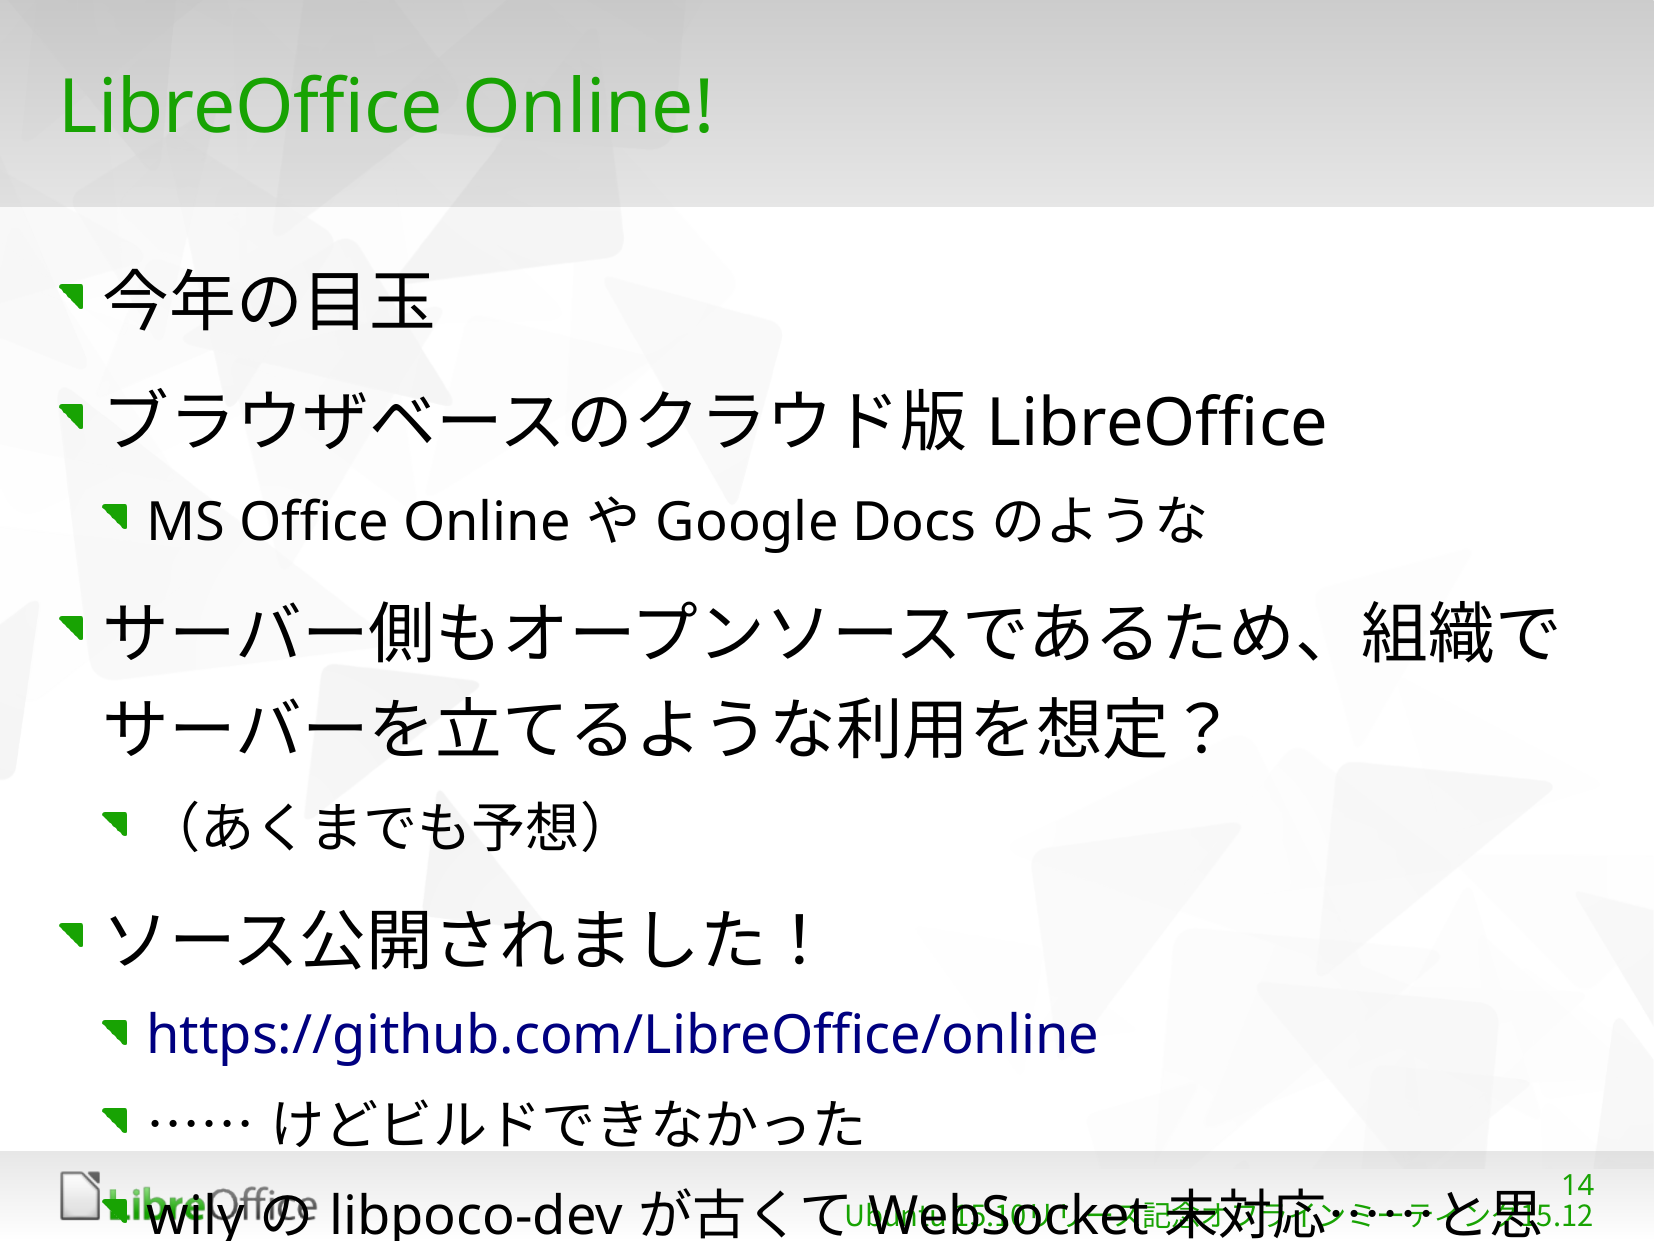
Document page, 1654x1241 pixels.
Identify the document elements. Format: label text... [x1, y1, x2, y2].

picture [915, 548, 1654, 1169]
title LibreOffice Online! [59, 29, 1595, 178]
picture [102, 1108, 127, 1133]
picture [41, 1152, 337, 1240]
list 今年の目玉 ブラウザベースのクラウド版LibreOffice MS Office OnlineやGoogle Docsのような サーバー側もオープンソースであるため、組織でサーバーを立てるような利用を想定？ （あくまでも予想） ソース公開されました！ https://github.com/LibreOffice/online ……けどビルドできなかった wilyのlibpoco-devが古くてWebSocket未対応……と思う 動画デモをどうぞ(OSC東京で流してた奴と同じ) [59, 248, 1595, 1076]
picture [0, 0, 783, 931]
